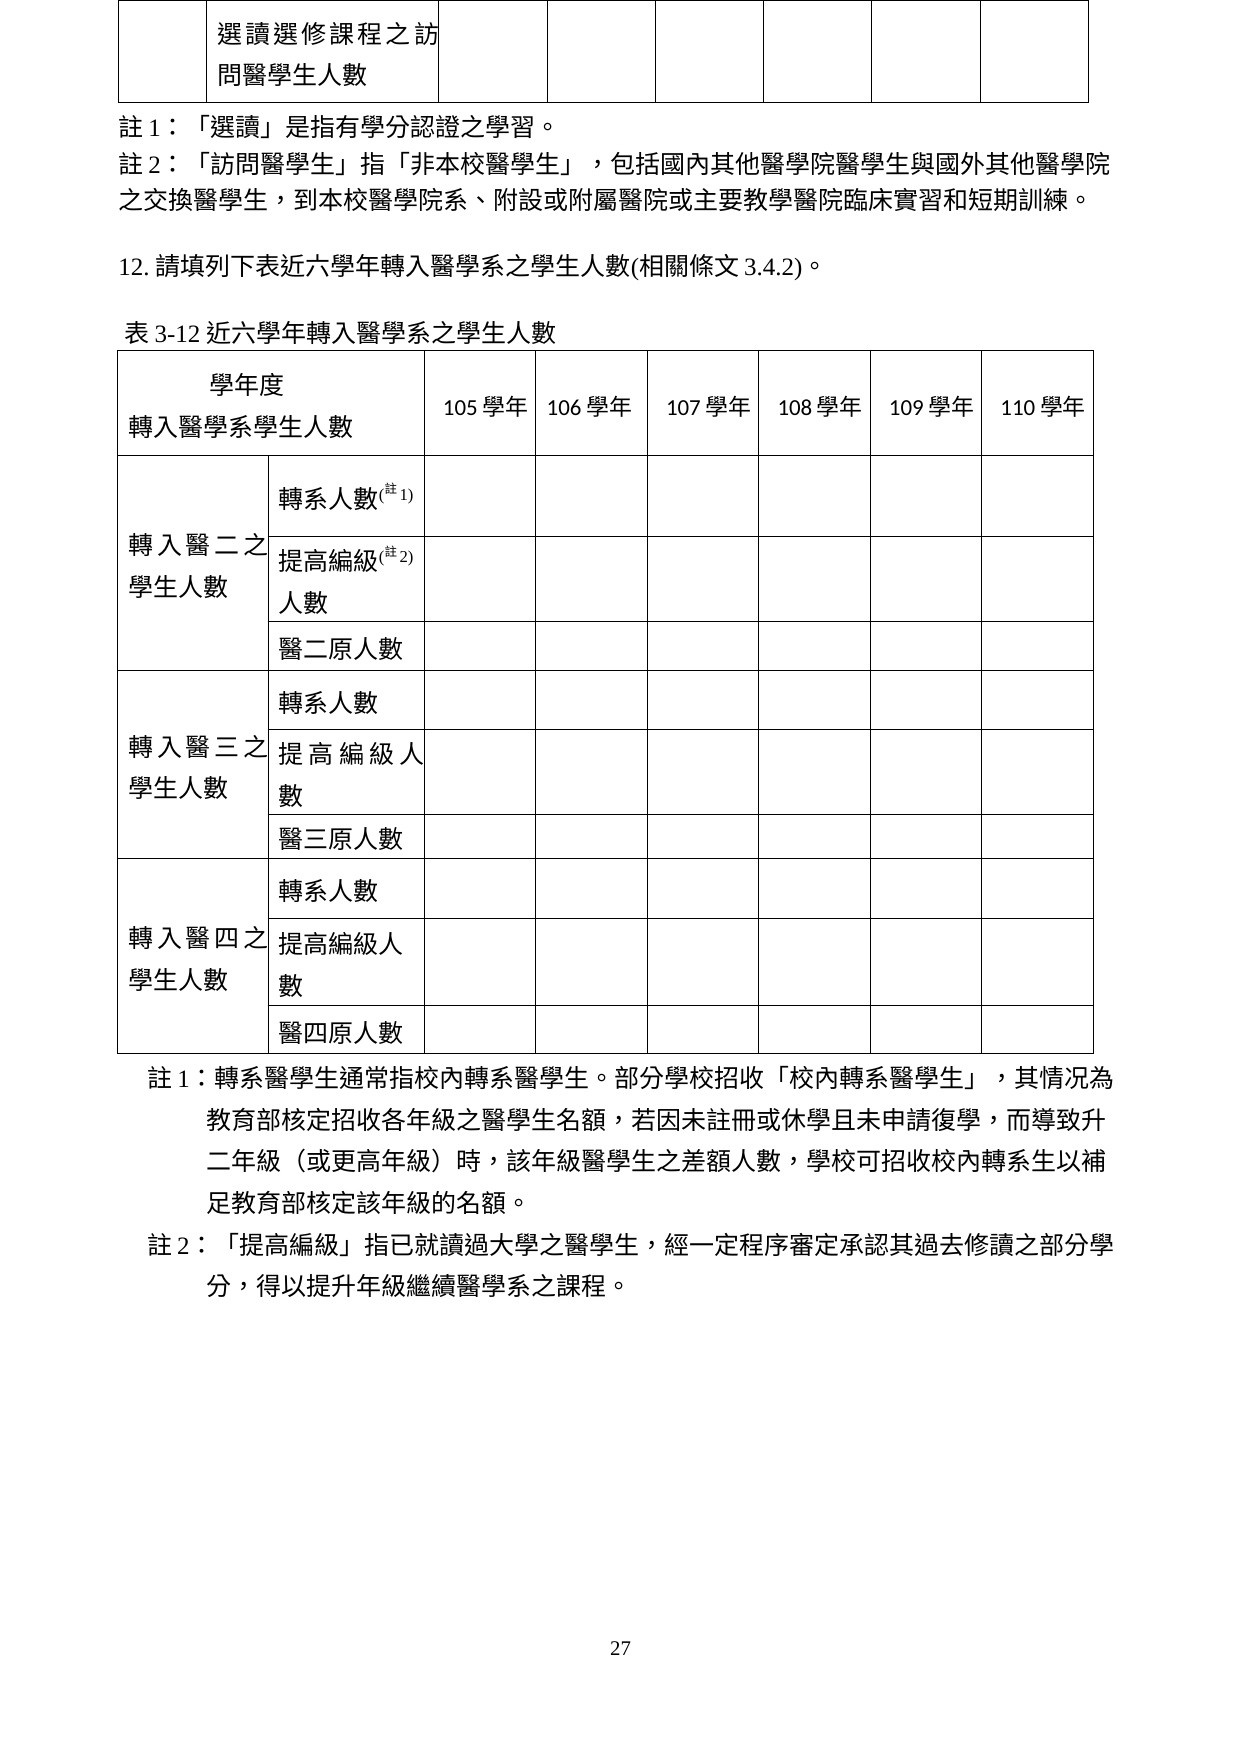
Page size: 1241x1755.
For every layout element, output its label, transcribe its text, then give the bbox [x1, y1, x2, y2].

table_cell [871, 919, 981, 1005]
table_cell [648, 919, 758, 1005]
table_header 109學年 [871, 351, 981, 455]
table_cell [982, 730, 1093, 814]
text 註1：轉系醫學生通常指校內轉系醫學生。部分學校招收「校內轉系醫學生」，其情况為教育部核定招收各年級之醫學生名額，若因未註冊或休學且未申請復學，而導致升二年級（或更高年級）時，該年級醫學生之差額人數，學校可招收校內轉系生以補足教育部核定該年級的名額。 [147, 1054, 1122, 1221]
text 註1：「選讀」是指有學分認證之學習。 [118, 103, 1122, 144]
table_cell [536, 456, 647, 536]
table_cell [759, 622, 870, 670]
table_cell [871, 671, 981, 729]
table_cell [764, 1, 871, 102]
table_cell [982, 919, 1093, 1005]
table_cell 轉系人數 [269, 859, 424, 917]
table_cell [648, 815, 758, 858]
table_cell [536, 1006, 647, 1053]
table_cell [759, 1006, 870, 1053]
table_cell 提高編級人數 [269, 730, 424, 814]
table_cell [648, 730, 758, 814]
table_cell [759, 859, 870, 917]
table_cell 醫四原人數 [269, 1006, 424, 1053]
table_cell [759, 919, 870, 1005]
table_cell [425, 537, 535, 621]
table_cell 醫二原人數 [269, 622, 424, 670]
text 註2：「提高編級」指已就讀過大學之醫學生，經一定程序審定承認其過去修讀之部分學分，得以提升年級繼續醫學系之課程。 [147, 1221, 1122, 1304]
table_cell [759, 456, 870, 536]
table_cell [871, 622, 981, 670]
table_header 106學年 [536, 351, 647, 455]
table_cell [759, 537, 870, 621]
table_cell [425, 1006, 535, 1053]
table_cell [871, 537, 981, 621]
table_cell 轉入醫二之學生人數 [118, 456, 268, 670]
table_cell [536, 537, 647, 621]
table_cell [536, 859, 647, 917]
table_cell [982, 671, 1093, 729]
table_cell [648, 622, 758, 670]
table_cell 轉系人數 [269, 671, 424, 729]
table_cell [425, 671, 535, 729]
table_cell 提高編級人 數 [269, 919, 424, 1005]
table_cell [759, 730, 870, 814]
table_cell [439, 1, 547, 102]
table_cell [648, 859, 758, 917]
text 表3-12 近六學年轉入醫學系之學生人數 [118, 309, 1122, 350]
table_cell [536, 622, 647, 670]
text 註2：「訪問醫學生」指「非本校醫學生」，包括國內其他醫學院醫學生與國外其他醫學院之交換醫學生，到本校醫學院系、附設或附屬醫院或主要教學醫院臨床實習和短期訓練。 [118, 144, 1122, 217]
table_cell [872, 1, 980, 102]
table_header 學年度 轉入醫學系學生人數 [118, 351, 424, 455]
table_cell [119, 1, 206, 102]
table_cell [656, 1, 763, 102]
table_cell [759, 671, 870, 729]
table_header 107學年 [648, 351, 758, 455]
table_cell [536, 815, 647, 858]
table_cell [981, 1, 1088, 102]
table_header 105學年 [425, 351, 535, 455]
table_cell [425, 456, 535, 536]
table_cell 轉系人數(註1) [269, 456, 424, 536]
table_cell 轉入醫四之學生人數 [118, 859, 268, 1053]
table_header 108學年 [759, 351, 870, 455]
table_header 110學年 [982, 351, 1093, 455]
table_cell [536, 671, 647, 729]
table_cell [648, 1006, 758, 1053]
table_cell [982, 859, 1093, 917]
table_cell [982, 456, 1093, 536]
table_cell [648, 456, 758, 536]
table_cell [982, 1006, 1093, 1053]
table_cell [425, 815, 535, 858]
table_cell [982, 622, 1093, 670]
table_cell 提高編級(註2) 人數 [269, 537, 424, 621]
table_cell [871, 859, 981, 917]
table_cell 醫三原人數 [269, 815, 424, 858]
table_cell [871, 815, 981, 858]
table_cell [982, 815, 1093, 858]
table_cell [648, 537, 758, 621]
table_cell [425, 730, 535, 814]
table_cell 選讀選修課程之訪問醫學生人數 [207, 1, 438, 102]
table_cell [648, 671, 758, 729]
table_cell [871, 456, 981, 536]
table_cell [548, 1, 655, 102]
table_cell [982, 537, 1093, 621]
table_cell [871, 730, 981, 814]
table_cell [871, 1006, 981, 1053]
table_cell 轉入醫三之學生人數 [118, 671, 268, 858]
table_cell [536, 919, 647, 1005]
table_cell [425, 622, 535, 670]
table_cell [425, 919, 535, 1005]
table_cell [536, 730, 647, 814]
table_cell [759, 815, 870, 858]
table_cell [425, 859, 535, 917]
list 請填列下表近六學年轉入醫學系之學生人數(相關條文3.4.2)。 [118, 242, 1122, 284]
